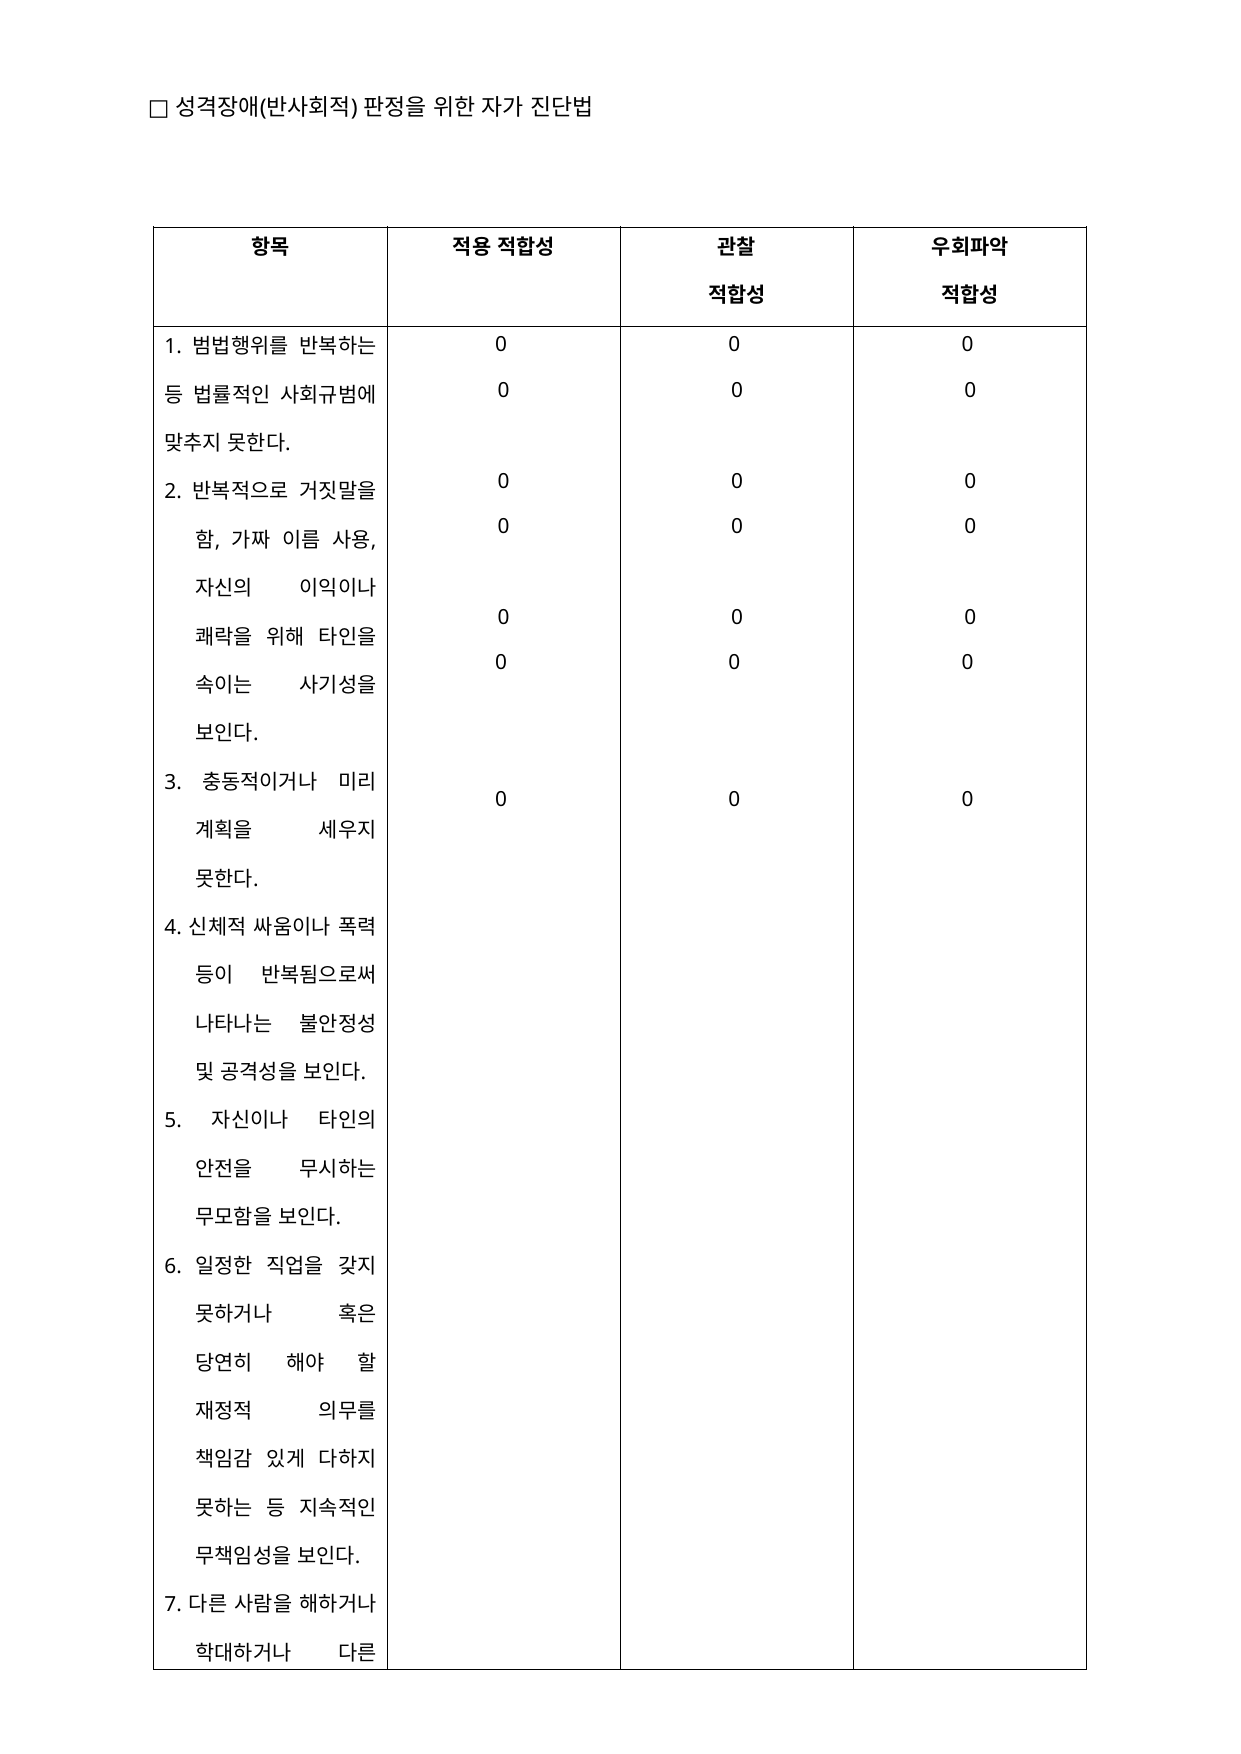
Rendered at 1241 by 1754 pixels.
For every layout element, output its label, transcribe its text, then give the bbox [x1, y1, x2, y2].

table_cell 1. 범법행위를 반복하는 등 법률적인 사회규범에 맞추지 못한다. 2. 반복적으로 거짓말을 함, 가짜 이름 사용, 자신의 이익이나 쾌락을 위해 타인을 속이는 사기성을 보인다. 3. 충동적이거나 미리 계획을 세우지 못한다. 4. 신체적 싸움이나 폭력 등이 반복됨으로써 나타나는 불안정성 및 공격성을 보인다. 5. 자신이나 타인의 안전을 무시하는 무모함을 보인다. 6. 일정한 직업을 갖지 못하거나 혹은 당연히 해야 할 재정적 의무를 책임감 있게 다하지 못하는 등 지속적인 무책임성을 보인다. 7. 다른 사람을 해하거나 학대하거나 다른 [154, 327, 387, 1669]
table_cell 0 0 0 0 0 0 0 [854, 327, 1086, 1669]
table_cell 0 0 0 0 0 0 0 [621, 327, 853, 1669]
table_header 항목 [154, 228, 387, 326]
table_cell 0 0 0 0 0 0 0 [388, 327, 620, 1669]
text □ 성격장애(반사회적) 판정을 위한 자가 진단법 [148, 88, 1093, 122]
table_header 우회파악 적합성 [854, 228, 1086, 326]
table_header 관찰 적합성 [621, 228, 853, 326]
table_header 적용 적합성 [388, 228, 620, 326]
